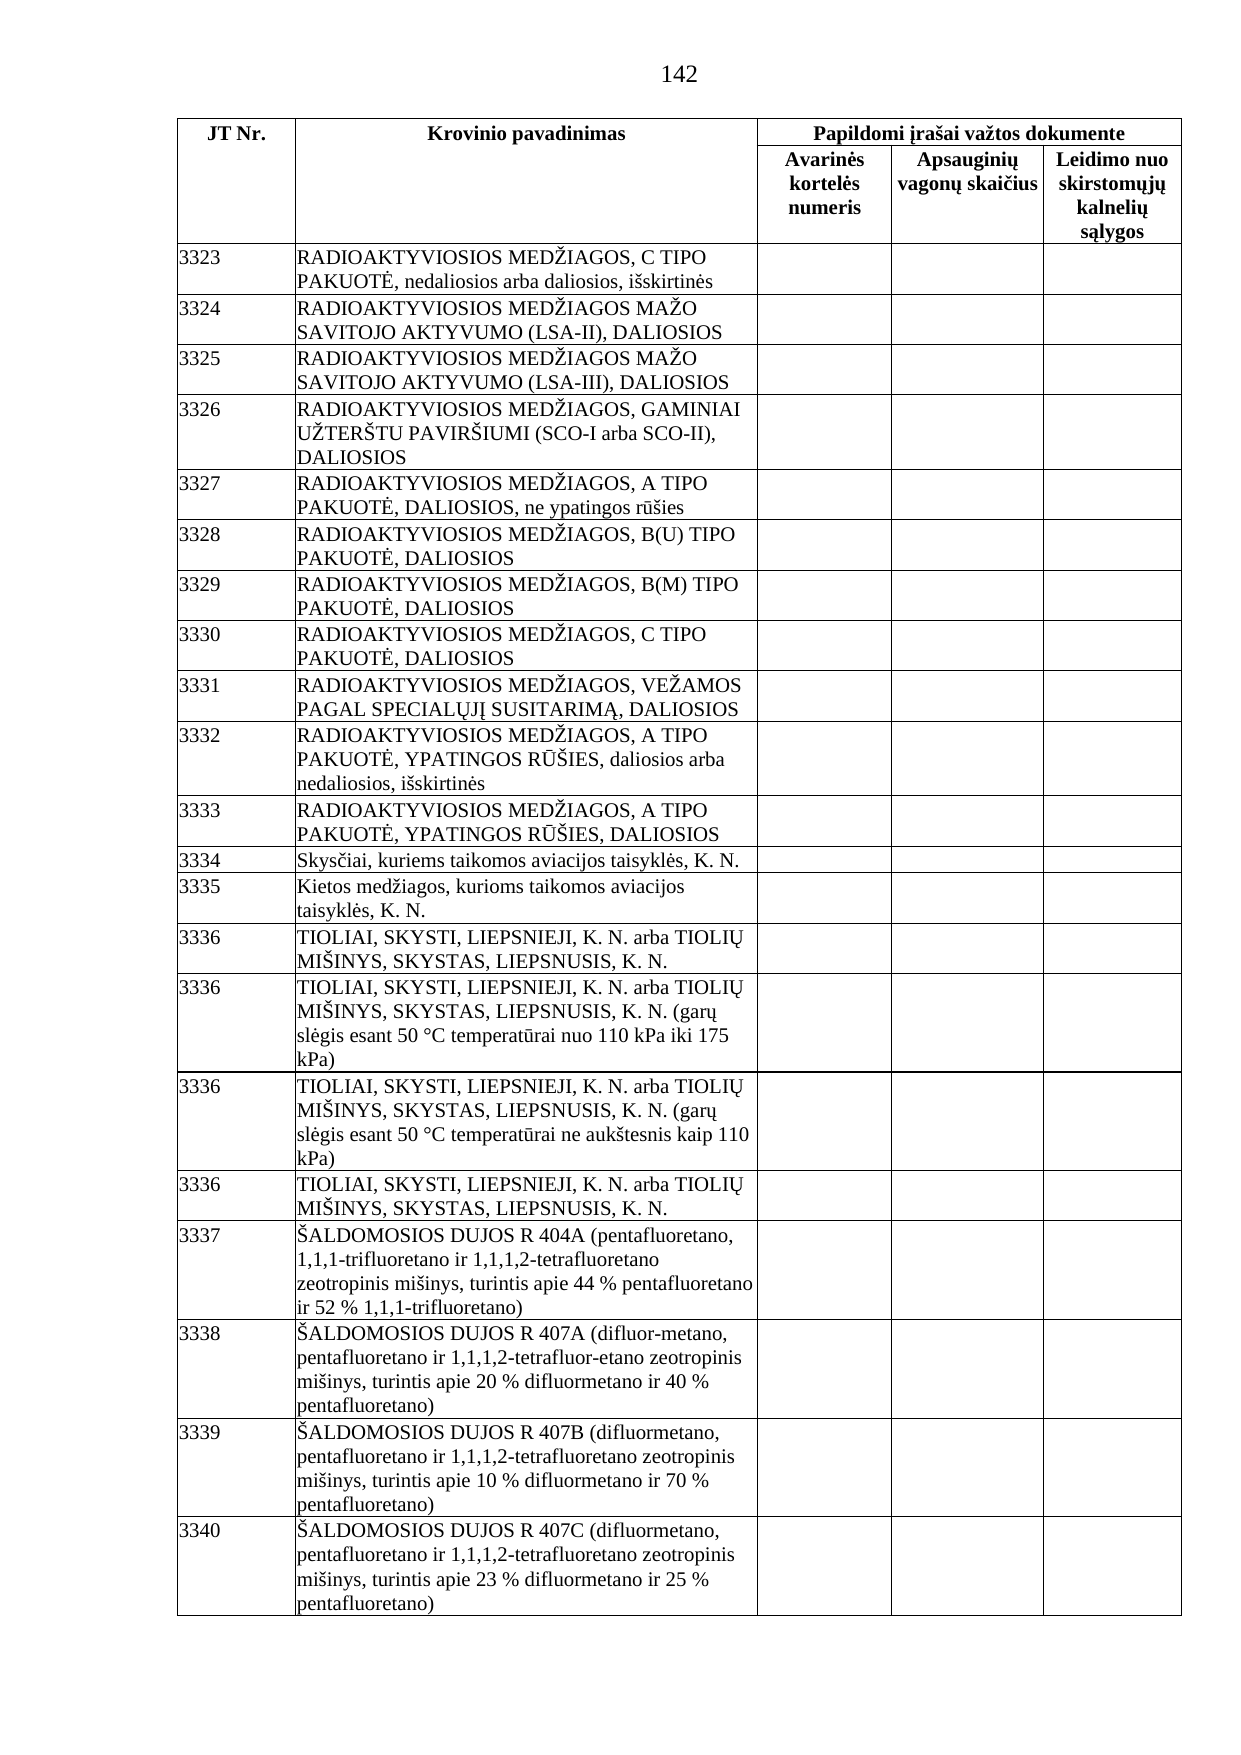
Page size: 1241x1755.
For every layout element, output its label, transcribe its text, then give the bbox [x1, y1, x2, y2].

table_cell [1044, 924, 1181, 973]
table_cell [1044, 621, 1181, 670]
table_cell [892, 924, 1043, 973]
table_cell 3340 [178, 1517, 295, 1614]
table_cell [1044, 1171, 1181, 1220]
table_cell [892, 520, 1043, 569]
table_cell 3335 [178, 873, 295, 922]
table_cell ŠALDOMOSIOS DUJOS R 407C (difluormetano, pentafluoretano ir 1,1,1,2-tetrafluoretano zeotropinis mišinys, turintis apie 23 % difluormetano ir 25 % pentafluoretano) [296, 1517, 757, 1614]
table_cell RADIOAKTYVIOSIOS MEDŽIAGOS, A TIPO PAKUOTĖ, YPATINGOS RŪŠIES, daliosios arba nedaliosios, išskirtinės [296, 722, 757, 795]
table_cell Apsauginių vagonų skaičius [892, 146, 1043, 243]
table_cell [892, 395, 1043, 469]
table_cell RADIOAKTYVIOSIOS MEDŽIAGOS, C TIPO PAKUOTĖ, DALIOSIOS [296, 621, 757, 670]
table_cell [892, 345, 1043, 394]
table_cell [1044, 345, 1181, 394]
table_cell [758, 621, 891, 670]
table_cell [758, 295, 891, 344]
table_cell 3325 [178, 345, 295, 394]
table_cell [1044, 671, 1181, 721]
table_cell TIOLIAI, SKYSTI, LIEPSNIEJI, K. N. arba TIOLIŲ MIŠINYS, SKYSTAS, LIEPSNUSIS, K. N. (garų slėgis esant 50 °C temperatūrai nuo 110 kPa iki 175 kPa) [296, 974, 757, 1071]
table_header Papildomi įrašai važtos dokumente [758, 119, 1181, 144]
table_cell RADIOAKTYVIOSIOS MEDŽIAGOS, A TIPO PAKUOTĖ, YPATINGOS RŪŠIES, DALIOSIOS [296, 796, 757, 846]
table_cell 3339 [178, 1419, 295, 1516]
table_cell [758, 847, 891, 872]
table_cell 3324 [178, 295, 295, 344]
table_cell RADIOAKTYVIOSIOS MEDŽIAGOS, B(U) TIPO PAKUOTĖ, DALIOSIOS [296, 520, 757, 569]
table_cell [1044, 295, 1181, 344]
table_cell [892, 1073, 1043, 1170]
table_cell Skysčiai, kuriems taikomos aviacijos taisyklės, K. N. [296, 847, 757, 872]
table_cell ŠALDOMOSIOS DUJOS R 404A (pentafluoretano, 1,1,1-trifluoretano ir 1,1,1,2-tetrafluoretano zeotropinis mišinys, turintis apie 44 % pentafluoretano ir 52 % 1,1,1-trifluoretano) [296, 1221, 757, 1319]
table_cell [758, 1171, 891, 1220]
table_cell ŠALDOMOSIOS DUJOS R 407B (difluormetano, pentafluoretano ir 1,1,1,2-tetrafluoretano zeotropinis mišinys, turintis apie 10 % difluormetano ir 70 % pentafluoretano) [296, 1419, 757, 1516]
table_cell ŠALDOMOSIOS DUJOS R 407A (difluor-metano, pentafluoretano ir 1,1,1,2-tetrafluor-etano zeotropinis mišinys, turintis apie 20 % difluormetano ir 40 % pentafluoretano) [296, 1320, 757, 1417]
table_cell 3334 [178, 847, 295, 872]
table_cell [892, 1171, 1043, 1220]
table_cell [1044, 974, 1181, 1071]
table_cell 3323 [178, 244, 295, 293]
table_cell [1044, 722, 1181, 795]
table_cell [892, 722, 1043, 795]
table_cell TIOLIAI, SKYSTI, LIEPSNIEJI, K. N. arba TIOLIŲ MIŠINYS, SKYSTAS, LIEPSNUSIS, K. N. [296, 1171, 757, 1220]
table_cell [892, 1320, 1043, 1417]
table_cell 3328 [178, 520, 295, 569]
table_cell 3336 [178, 924, 295, 973]
table_cell TIOLIAI, SKYSTI, LIEPSNIEJI, K. N. arba TIOLIŲ MIŠINYS, SKYSTAS, LIEPSNUSIS, K. N. (garų slėgis esant 50 °C temperatūrai ne aukštesnis kaip 110 kPa) [296, 1073, 757, 1170]
table_cell [892, 295, 1043, 344]
table_cell [758, 1517, 891, 1614]
table_cell RADIOAKTYVIOSIOS MEDŽIAGOS, B(M) TIPO PAKUOTĖ, DALIOSIOS [296, 571, 757, 620]
table_cell Avarinės kortelės numeris [758, 146, 891, 243]
table_cell [758, 974, 891, 1071]
table_cell [1044, 520, 1181, 569]
table_cell [892, 974, 1043, 1071]
table_cell [892, 470, 1043, 519]
table_cell [758, 571, 891, 620]
table_cell [758, 1419, 891, 1516]
table_cell [1044, 1517, 1181, 1614]
table_header Krovinio pavadinimas [296, 119, 757, 243]
table_cell [1044, 571, 1181, 620]
table_cell 3337 [178, 1221, 295, 1319]
table_cell [758, 244, 891, 293]
table_cell [758, 671, 891, 721]
table_cell Leidimo nuo skirstomųjų kalnelių sąlygos [1044, 146, 1181, 243]
table_cell [758, 345, 891, 394]
table_cell [892, 796, 1043, 846]
table_cell 3329 [178, 571, 295, 620]
table_cell [892, 847, 1043, 872]
table_cell 3336 [178, 1171, 295, 1220]
table_cell 3333 [178, 796, 295, 846]
table_cell 3327 [178, 470, 295, 519]
table_cell [892, 1419, 1043, 1516]
table_cell 3330 [178, 621, 295, 670]
table_cell [758, 873, 891, 922]
table_cell [1044, 873, 1181, 922]
table_cell [892, 873, 1043, 922]
table_cell 3336 [178, 1073, 295, 1170]
table_cell [892, 671, 1043, 721]
table_cell [758, 520, 891, 569]
table_cell [1044, 470, 1181, 519]
table_cell [758, 395, 891, 469]
table_cell TIOLIAI, SKYSTI, LIEPSNIEJI, K. N. arba TIOLIŲ MIŠINYS, SKYSTAS, LIEPSNUSIS, K. N. [296, 924, 757, 973]
table_cell RADIOAKTYVIOSIOS MEDŽIAGOS, GAMINIAI UŽTERŠTU PAVIRŠIUMI (SCO-I arba SCO-II), DALIOSIOS [296, 395, 757, 469]
table_cell [758, 924, 891, 973]
table_cell [1044, 1073, 1181, 1170]
table_cell [892, 244, 1043, 293]
table_cell [758, 722, 891, 795]
table_header JT Nr. [178, 119, 295, 243]
table_cell 3332 [178, 722, 295, 795]
table_cell RADIOAKTYVIOSIOS MEDŽIAGOS, A TIPO PAKUOTĖ, DALIOSIOS, ne ypatingos rūšies [296, 470, 757, 519]
table_cell [758, 796, 891, 846]
table_cell [758, 470, 891, 519]
table_cell RADIOAKTYVIOSIOS MEDŽIAGOS MAŽO SAVITOJO AKTYVUMO (LSA-III), DALIOSIOS [296, 345, 757, 394]
table_cell [758, 1073, 891, 1170]
table_cell 3331 [178, 671, 295, 721]
table_cell [892, 571, 1043, 620]
table_cell [1044, 1419, 1181, 1516]
table_cell [1044, 847, 1181, 872]
table_cell [1044, 796, 1181, 846]
table_cell [1044, 244, 1181, 293]
table_cell [1044, 1221, 1181, 1319]
table_cell [892, 621, 1043, 670]
table_cell 3336 [178, 974, 295, 1071]
table_cell [1044, 395, 1181, 469]
table_cell RADIOAKTYVIOSIOS MEDŽIAGOS, C TIPO PAKUOTĖ, nedaliosios arba daliosios, išskirtinės [296, 244, 757, 293]
table_cell [892, 1517, 1043, 1614]
table_cell [758, 1320, 891, 1417]
table_cell 3326 [178, 395, 295, 469]
table_cell [892, 1221, 1043, 1319]
table_cell RADIOAKTYVIOSIOS MEDŽIAGOS, VEŽAMOS PAGAL SPECIALŲJĮ SUSITARIMĄ, DALIOSIOS [296, 671, 757, 721]
table_cell [758, 1221, 891, 1319]
table_cell RADIOAKTYVIOSIOS MEDŽIAGOS MAŽO SAVITOJO AKTYVUMO (LSA-II), DALIOSIOS [296, 295, 757, 344]
table_cell Kietos medžiagos, kurioms taikomos aviacijos taisyklės, K. N. [296, 873, 757, 922]
table_cell 3338 [178, 1320, 295, 1417]
table_cell [1044, 1320, 1181, 1417]
